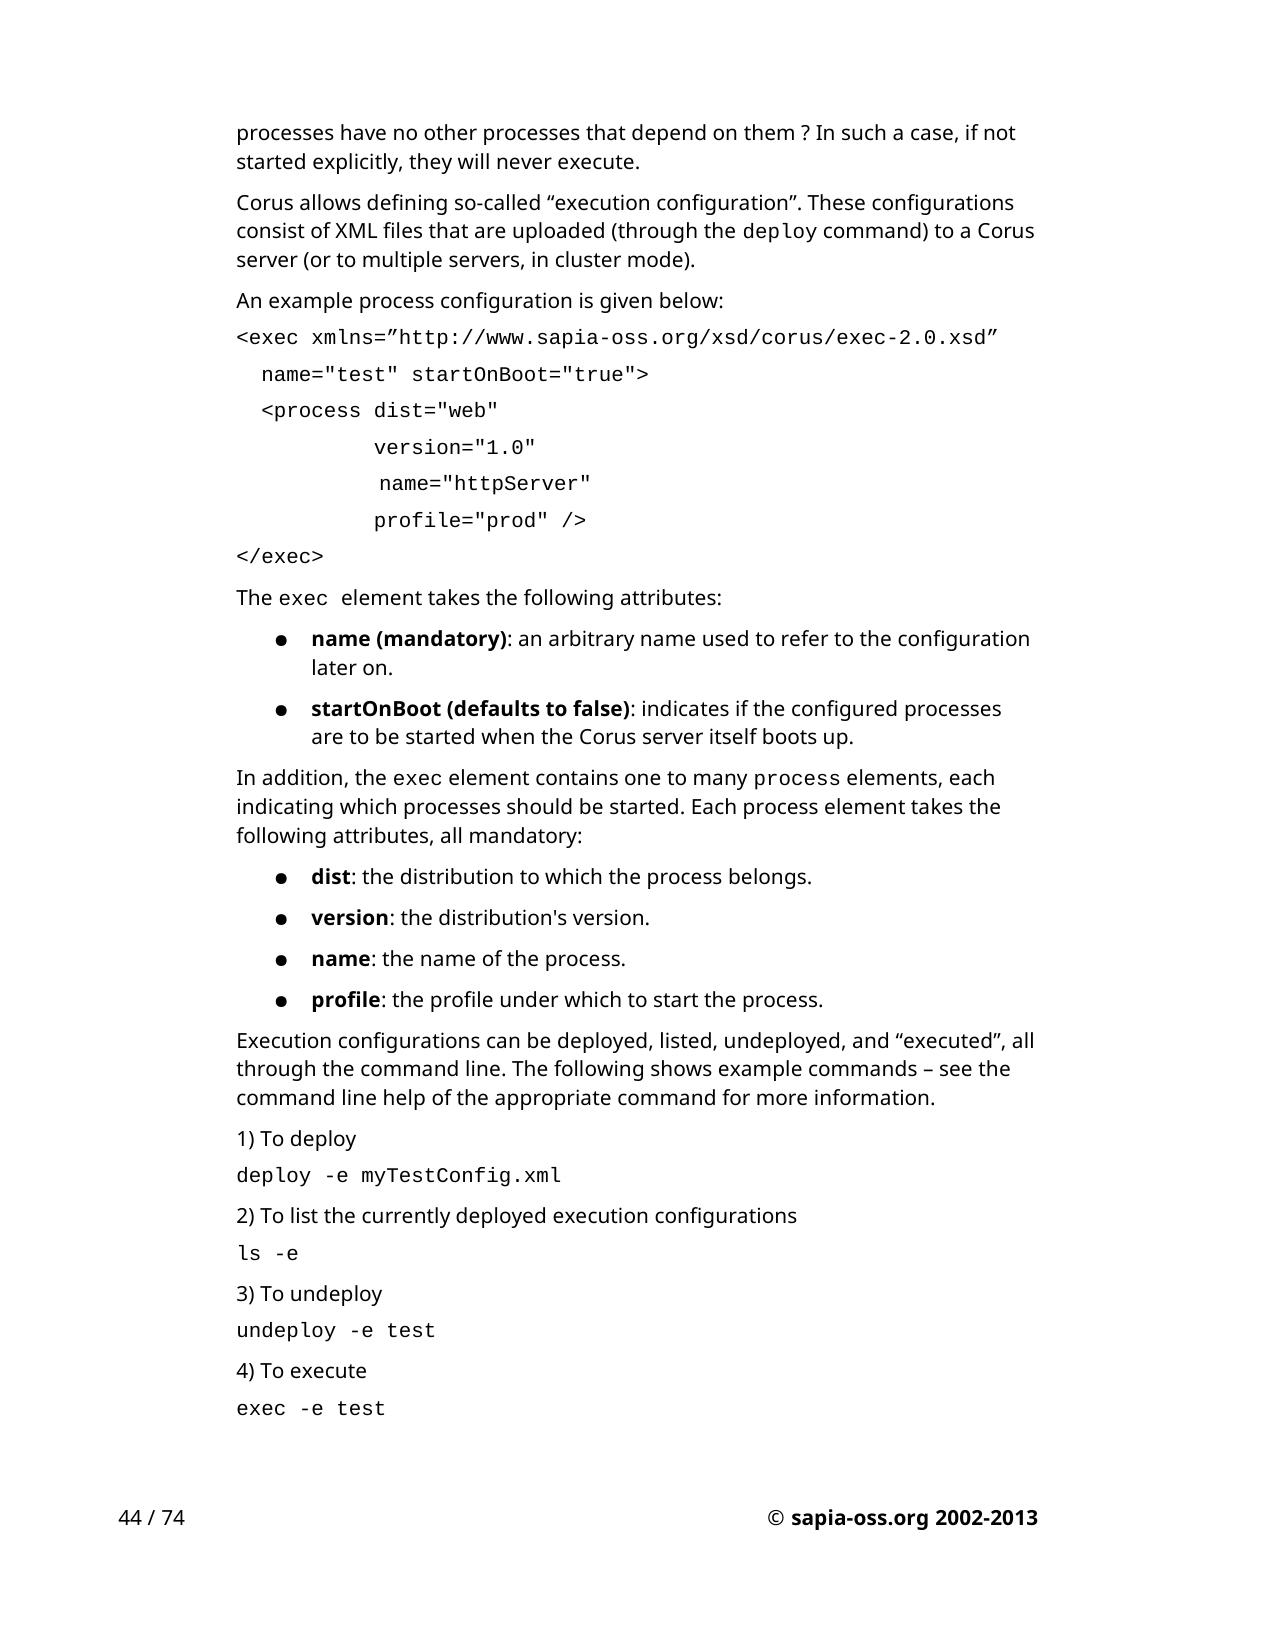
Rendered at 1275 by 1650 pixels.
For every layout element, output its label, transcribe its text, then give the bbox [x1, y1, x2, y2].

text processes have no other processes that depend on them ? In such a case, if not started explicitly, they will never execute. [236, 118, 1039, 175]
text version="1.0" [236, 437, 1039, 461]
text undeploy -e test [236, 1320, 1039, 1344]
list version: the distribution's version. [274, 903, 1039, 931]
text name="httpServer" [236, 473, 1039, 497]
text <process dist="web" [236, 400, 1039, 424]
text In addition, the exec element contains one to many process elements, each indicating which processes should be started. Each process element takes the following attributes, all mandatory: [236, 763, 1039, 849]
text 1) To deploy [236, 1124, 1039, 1152]
text name="test" startOnBoot="true"> [236, 364, 1039, 388]
list dist: the distribution to which the process belongs. [274, 862, 1039, 890]
text deploy -e myTestConfig.xml [236, 1165, 1039, 1189]
text 4) To execute [236, 1356, 1039, 1385]
text ls -e [236, 1242, 1039, 1266]
text exec -e test [236, 1397, 1039, 1421]
text 3) To undeploy [236, 1279, 1039, 1307]
text 2) To list the currently deployed execution configurations [236, 1201, 1039, 1230]
list name (mandatory): an arbitrary name used to refer to the configuration later on. [274, 624, 1039, 681]
text </exec> [236, 546, 1039, 570]
text Execution configurations can be deployed, listed, undeployed, and “executed”, all through the command line. The following shows example commands – see the command line help of the appropriate command for more information. [236, 1026, 1039, 1111]
text <exec xmlns=”http://www.sapia-oss.org/xsd/corus/exec-2.0.xsd” [236, 327, 1039, 351]
list profile: the profile under which to start the process. [274, 985, 1039, 1013]
text The exec element takes the following attributes: [236, 582, 1039, 611]
text profile="prod" /> [236, 509, 1039, 533]
list startOnBoot (defaults to false): indicates if the configured processes are to be started when the Corus server itself boots up. [274, 693, 1039, 751]
list name: the name of the process. [274, 944, 1039, 972]
text An example process configuration is given below: [236, 286, 1039, 315]
text Corus allows defining so-called “execution configuration”. These configurations consist of XML files that are uploaded (through the deploy command) to a Corus server (or to multiple servers, in cluster mode). [236, 188, 1039, 274]
